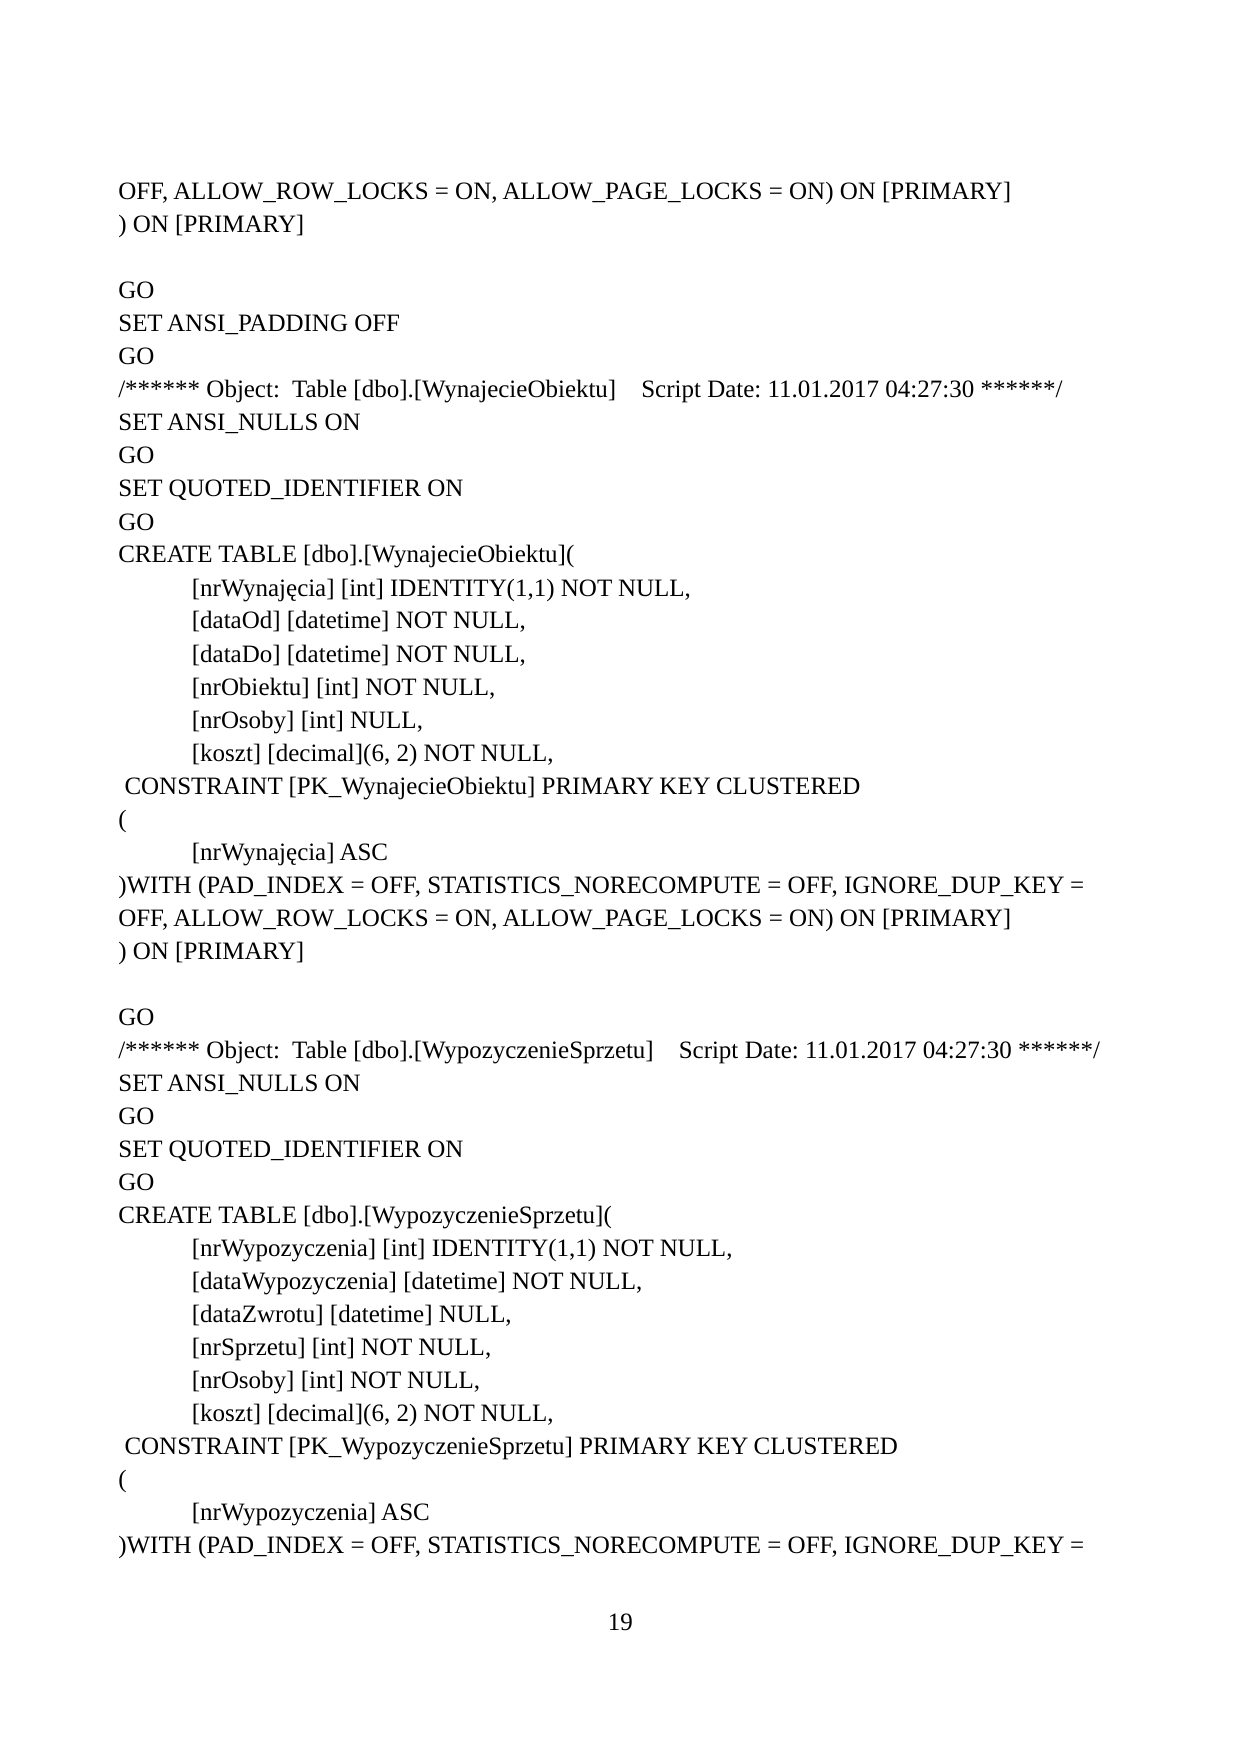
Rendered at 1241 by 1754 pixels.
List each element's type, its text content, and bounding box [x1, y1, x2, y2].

text [dataZwrotu] [datetime] NULL, [118, 1299, 1122, 1328]
text [nrWypozyczenia] [int] IDENTITY(1,1) NOT NULL, [118, 1233, 1122, 1262]
text [nrWypozyczenia] ASC [118, 1497, 1122, 1526]
text /****** Object: Table [dbo].[WynajecieObiektu] Script Date: 11.01.2017 04:27:30 ******/ [118, 374, 1122, 403]
text CONSTRAINT [PK_WynajecieObiektu] PRIMARY KEY CLUSTERED [118, 771, 1122, 799]
text GO [118, 341, 1122, 370]
text CONSTRAINT [PK_WypozyczenieSprzetu] PRIMARY KEY CLUSTERED [118, 1431, 1122, 1460]
text [koszt] [decimal](6, 2) NOT NULL, [118, 1398, 1122, 1427]
text CREATE TABLE [dbo].[WynajecieObiektu]( [118, 539, 1122, 568]
text GO [118, 275, 1122, 304]
text ) ON [PRIMARY] [118, 209, 1122, 238]
text )WITH (PAD_INDEX = OFF, STATISTICS_NORECOMPUTE = OFF, IGNORE_DUP_KEY = [118, 1530, 1122, 1559]
text ( [118, 1464, 1122, 1493]
text GO [118, 441, 1122, 469]
text [dataOd] [datetime] NOT NULL, [118, 606, 1122, 634]
text OFF, ALLOW_ROW_LOCKS = ON, ALLOW_PAGE_LOCKS = ON) ON [PRIMARY] [118, 176, 1122, 205]
text [nrWynajęcia] [int] IDENTITY(1,1) NOT NULL, [118, 573, 1122, 601]
text GO [118, 507, 1122, 535]
text [nrWynajęcia] ASC [118, 837, 1122, 866]
text )WITH (PAD_INDEX = OFF, STATISTICS_NORECOMPUTE = OFF, IGNORE_DUP_KEY = OFF, ALLOW_ROW_LOCKS = ON, ALLOW_PAGE_LOCKS = ON) ON [PRIMARY] [118, 870, 1122, 932]
text GO [118, 1002, 1122, 1031]
text ( [118, 804, 1122, 832]
text [nrOsoby] [int] NOT NULL, [118, 1365, 1122, 1394]
text SET QUOTED_IDENTIFIER ON [118, 1134, 1122, 1163]
text CREATE TABLE [dbo].[WypozyczenieSprzetu]( [118, 1200, 1122, 1229]
text [nrSprzetu] [int] NOT NULL, [118, 1332, 1122, 1361]
text GO [118, 1167, 1122, 1196]
text SET ANSI_NULLS ON [118, 407, 1122, 436]
text [nrObiektu] [int] NOT NULL, [118, 672, 1122, 700]
text SET ANSI_NULLS ON [118, 1068, 1122, 1097]
text ) ON [PRIMARY] [118, 936, 1122, 964]
text /****** Object: Table [dbo].[WypozyczenieSprzetu] Script Date: 11.01.2017 04:27:30 ******/ [118, 1035, 1122, 1064]
text [dataWypozyczenia] [datetime] NOT NULL, [118, 1266, 1122, 1295]
text SET QUOTED_IDENTIFIER ON [118, 473, 1122, 502]
text [nrOsoby] [int] NULL, [118, 705, 1122, 733]
text GO [118, 1101, 1122, 1130]
text SET ANSI_PADDING OFF [118, 308, 1122, 337]
text [koszt] [decimal](6, 2) NOT NULL, [118, 738, 1122, 766]
text [dataDo] [datetime] NOT NULL, [118, 639, 1122, 667]
